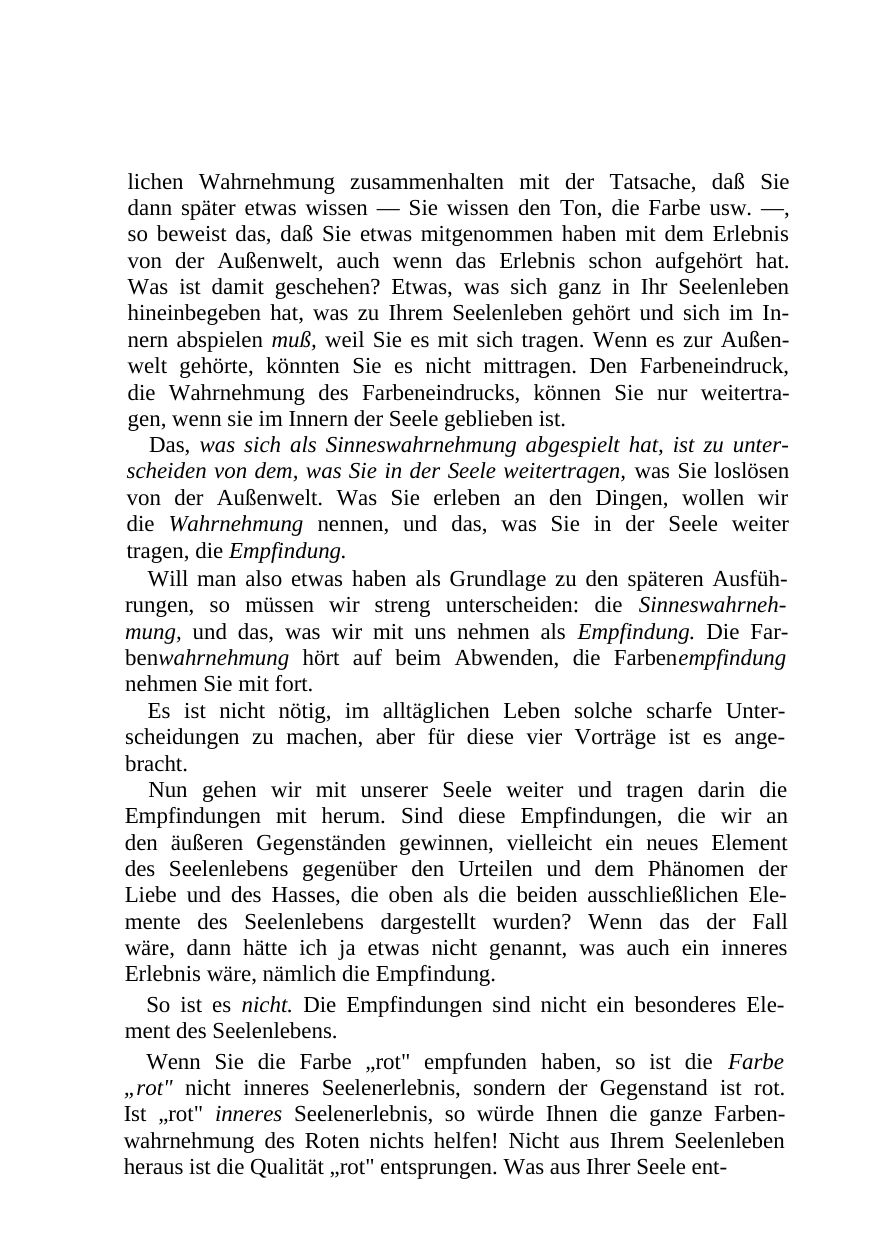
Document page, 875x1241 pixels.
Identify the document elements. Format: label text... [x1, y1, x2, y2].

text Wenn Sie die Farbe „rot" empfunden haben, so ist die Farbe „rot" nicht inneres Seelenerlebnis, sondern der Gegenstand ist rot. Ist „rot" inneres Seelenerlebnis, so würde Ihnen die ganze Farben- wahrnehmung des Roten nichts helfen! Nicht aus Ihrem Seelenleben heraus ist die Qualität „rot" entsprungen. Was aus Ihrer Seele ent- [123, 1048, 786, 1179]
text Es ist nicht nötig, im alltäglichen Leben solche scharfe Unter- scheidungen zu machen, aber für diese vier Vorträge ist es ange- bracht. [125, 697, 787, 776]
text Das, was sich als Sinneswahrnehmung abgespielt hat, ist zu unter- scheiden von dem, was Sie in der Seele weitertragen, was Sie loslösen von der Außenwelt. Was Sie erleben an den Dingen, wollen wir die Wahrnehmung nennen, und das, was Sie in der Seele weiter tragen, die Empfindung. [126, 431, 789, 563]
text So ist es nicht. Die Empfindungen sind nicht ein besonderes Ele- ment des Seelenlebens. [124, 991, 786, 1044]
text Nun gehen wir mit unserer Seele weiter und tragen darin die Empfindungen mit herum. Sind diese Empfindungen, die wir an den äußeren Gegenständen gewinnen, vielleicht ein neues Element des Seelenlebens gegenüber den Urteilen und dem Phänomen der Liebe und des Hasses, die oben als die beiden ausschließlichen Ele- mente des Seelenlebens dargestellt wurden? Wenn das der Fall wäre, dann hätte ich ja etwas nicht genannt, was auch ein inneres Erlebnis wäre, nämlich die Empfindung. [124, 776, 788, 987]
text lichen Wahrnehmung zusammenhalten mit der Tatsache, daß Sie dann später etwas wissen — Sie wissen den Ton, die Farbe usw. —, so beweist das, daß Sie etwas mitgenommen haben mit dem Erlebnis von der Außenwelt, auch wenn das Erlebnis schon aufgehört hat. Was ist damit geschehen? Etwas, was sich ganz in Ihr Seelenleben hineinbegeben hat, was zu Ihrem Seelenleben gehört und sich im In- nern abspielen muß, weil Sie es mit sich tragen. Wenn es zur Außen- welt gehörte, könnten Sie es nicht mittragen. Den Farbeneindruck, die Wahrnehmung des Farbeneindrucks, können Sie nur weitertra- gen, wenn sie im Innern der Seele geblieben ist. [127, 168, 791, 431]
text Will man also etwas haben als Grundlage zu den späteren Ausfüh- rungen, so müssen wir streng unterscheiden: die Sinneswahrneh- mung, und das, was wir mit uns nehmen als Empfindung. Die Far- benwahrnehmung hört auf beim Abwenden, die Farbenempfindung nehmen Sie mit fort. [125, 565, 788, 697]
